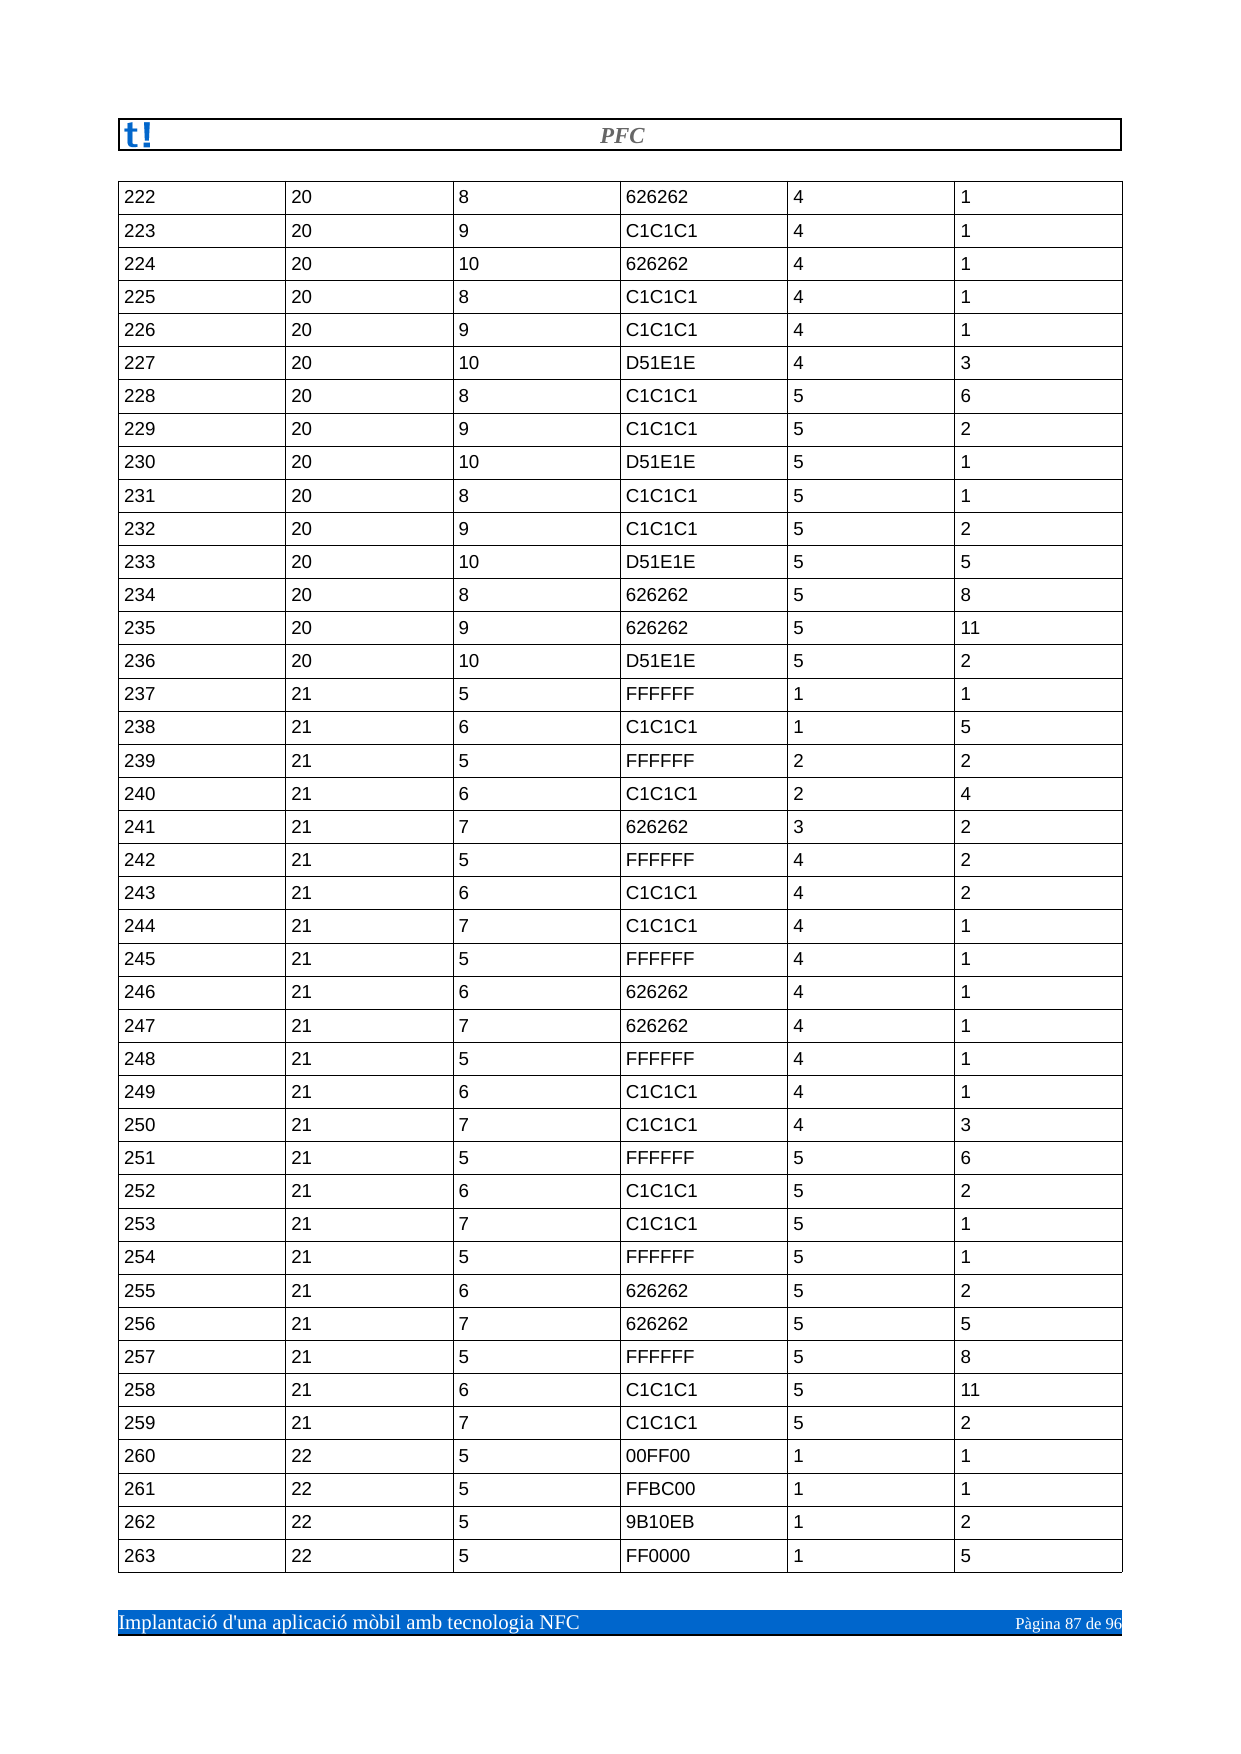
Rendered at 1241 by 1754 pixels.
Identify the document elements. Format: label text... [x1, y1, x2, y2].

table_cell 249 [119, 1076, 285, 1108]
table_cell 5 [788, 513, 954, 545]
table_cell D51E1E [621, 546, 787, 578]
table_cell 22 [286, 1474, 453, 1506]
table_cell 242 [119, 844, 285, 876]
table_cell 4 [788, 877, 954, 909]
table_cell C1C1C1 [621, 1109, 787, 1141]
table_cell 4 [788, 281, 954, 313]
table_cell 21 [286, 910, 453, 942]
table_cell 2 [955, 1175, 1122, 1207]
table_cell 21 [286, 1076, 453, 1108]
table_cell 239 [119, 745, 285, 777]
table_cell FFFFFF [621, 679, 787, 711]
table_cell 1 [955, 281, 1122, 313]
table_cell 254 [119, 1242, 285, 1274]
table_cell 1 [955, 1242, 1122, 1274]
table_cell FFBC00 [621, 1474, 787, 1506]
table_cell 229 [119, 414, 285, 446]
table_cell 11 [955, 1374, 1122, 1406]
table_cell 222 [119, 182, 285, 214]
table_cell 20 [286, 182, 453, 214]
table_cell 3 [955, 1109, 1122, 1141]
table_cell 5 [788, 1175, 954, 1207]
table_cell 10 [454, 546, 620, 578]
table_cell 9B10EB [621, 1507, 787, 1539]
table_cell 6 [955, 1142, 1122, 1174]
table_cell 20 [286, 447, 453, 479]
table_cell 10 [454, 248, 620, 280]
table_cell 5 [788, 480, 954, 512]
table_cell FFFFFF [621, 745, 787, 777]
table_cell FF0000 [621, 1540, 787, 1572]
table_cell C1C1C1 [621, 778, 787, 810]
table_cell 21 [286, 745, 453, 777]
table_cell 21 [286, 1209, 453, 1241]
table_cell 5 [788, 1242, 954, 1274]
table_cell 6 [454, 778, 620, 810]
table_cell 1 [955, 215, 1122, 247]
table_cell 9 [454, 215, 620, 247]
table_cell 4 [788, 1109, 954, 1141]
table_cell 7 [454, 1010, 620, 1042]
table_cell 20 [286, 513, 453, 545]
table_cell D51E1E [621, 447, 787, 479]
table_cell 5 [788, 1374, 954, 1406]
table_cell 1 [788, 1440, 954, 1472]
table_cell 626262 [621, 182, 787, 214]
table_cell 253 [119, 1209, 285, 1241]
table_cell 4 [788, 314, 954, 346]
table_cell 1 [955, 1043, 1122, 1075]
table_cell 20 [286, 546, 453, 578]
table_cell FFFFFF [621, 1142, 787, 1174]
table_cell 259 [119, 1407, 285, 1439]
table_cell 5 [788, 1275, 954, 1307]
table_cell 5 [454, 944, 620, 976]
table_cell 5 [454, 844, 620, 876]
table_cell 260 [119, 1440, 285, 1472]
table_cell 232 [119, 513, 285, 545]
table_cell 10 [454, 645, 620, 677]
table_cell 7 [454, 1109, 620, 1141]
table_cell 4 [788, 215, 954, 247]
table_cell C1C1C1 [621, 712, 787, 744]
table_cell 6 [454, 977, 620, 1009]
table_cell 8 [454, 480, 620, 512]
table_cell 245 [119, 944, 285, 976]
table_cell C1C1C1 [621, 513, 787, 545]
table_cell 20 [286, 579, 453, 611]
table_cell 5 [454, 1540, 620, 1572]
table_cell 21 [286, 1374, 453, 1406]
table_cell C1C1C1 [621, 281, 787, 313]
table_cell 21 [286, 844, 453, 876]
table_cell 2 [955, 877, 1122, 909]
table_cell 6 [454, 1076, 620, 1108]
table_cell 252 [119, 1175, 285, 1207]
table_cell 2 [788, 745, 954, 777]
table_cell C1C1C1 [621, 480, 787, 512]
table_cell 20 [286, 380, 453, 412]
table_cell D51E1E [621, 645, 787, 677]
table_cell 235 [119, 612, 285, 644]
table_cell 1 [955, 1474, 1122, 1506]
table_cell 626262 [621, 248, 787, 280]
table_cell 1 [955, 910, 1122, 942]
table_cell 226 [119, 314, 285, 346]
table_cell 1 [788, 712, 954, 744]
table_cell 9 [454, 314, 620, 346]
table_cell 2 [955, 513, 1122, 545]
table_cell 5 [788, 1142, 954, 1174]
table_cell 21 [286, 1308, 453, 1340]
table_cell 4 [788, 1076, 954, 1108]
table_cell 7 [454, 811, 620, 843]
table_cell 7 [454, 1407, 620, 1439]
table_cell 2 [955, 1275, 1122, 1307]
table_cell FFFFFF [621, 1043, 787, 1075]
table_cell FFFFFF [621, 944, 787, 976]
table_cell 21 [286, 1341, 453, 1373]
table_cell 4 [788, 1010, 954, 1042]
table_cell 2 [955, 414, 1122, 446]
table_cell 248 [119, 1043, 285, 1075]
table_cell 6 [454, 1275, 620, 1307]
table_cell 21 [286, 1175, 453, 1207]
table_cell 11 [955, 612, 1122, 644]
table_cell 5 [955, 546, 1122, 578]
table_cell 1 [955, 447, 1122, 479]
table_cell 7 [454, 1209, 620, 1241]
table_cell 6 [454, 877, 620, 909]
table_cell 1 [955, 1440, 1122, 1472]
table_cell 20 [286, 281, 453, 313]
table_cell C1C1C1 [621, 910, 787, 942]
table_cell 255 [119, 1275, 285, 1307]
table_cell 5 [788, 380, 954, 412]
table_cell 21 [286, 1109, 453, 1141]
table_cell 626262 [621, 977, 787, 1009]
table_cell 8 [454, 281, 620, 313]
table_cell 7 [454, 910, 620, 942]
table_cell 00FF00 [621, 1440, 787, 1472]
table_cell 5 [454, 1440, 620, 1472]
table_cell 2 [955, 645, 1122, 677]
table_cell 5 [788, 645, 954, 677]
table_cell 1 [955, 944, 1122, 976]
table_cell 256 [119, 1308, 285, 1340]
table_cell 5 [788, 447, 954, 479]
table_cell 1 [788, 1474, 954, 1506]
table_cell 1 [955, 182, 1122, 214]
table_cell 3 [788, 811, 954, 843]
table_cell 258 [119, 1374, 285, 1406]
table_cell 247 [119, 1010, 285, 1042]
table_cell 626262 [621, 1275, 787, 1307]
table_cell 4 [788, 910, 954, 942]
table_cell 21 [286, 811, 453, 843]
table_cell 237 [119, 679, 285, 711]
table_cell 1 [955, 314, 1122, 346]
table_cell 21 [286, 877, 453, 909]
table_cell 21 [286, 712, 453, 744]
table_cell 241 [119, 811, 285, 843]
table_cell 238 [119, 712, 285, 744]
table_cell 4 [788, 1043, 954, 1075]
table_cell 233 [119, 546, 285, 578]
table_cell 4 [788, 182, 954, 214]
table_cell 21 [286, 977, 453, 1009]
table_cell 22 [286, 1440, 453, 1472]
table_cell 224 [119, 248, 285, 280]
table_cell 1 [955, 480, 1122, 512]
table_cell 8 [454, 182, 620, 214]
table_cell 243 [119, 877, 285, 909]
table_cell 21 [286, 778, 453, 810]
table_cell 228 [119, 380, 285, 412]
table_cell 4 [788, 248, 954, 280]
table_cell 21 [286, 1242, 453, 1274]
table_cell 227 [119, 347, 285, 379]
table_cell 20 [286, 414, 453, 446]
table_cell 5 [454, 745, 620, 777]
table_cell 4 [788, 977, 954, 1009]
table_cell 5 [454, 1242, 620, 1274]
table_cell 5 [788, 579, 954, 611]
table_cell 5 [788, 1341, 954, 1373]
table_cell 2 [955, 1507, 1122, 1539]
table_cell 2 [955, 745, 1122, 777]
table_cell 2 [955, 844, 1122, 876]
table_cell 1 [955, 1076, 1122, 1108]
table_cell 4 [788, 844, 954, 876]
table_cell 20 [286, 248, 453, 280]
table_cell 6 [454, 1175, 620, 1207]
table_cell 251 [119, 1142, 285, 1174]
table_cell 1 [788, 1540, 954, 1572]
table_cell 240 [119, 778, 285, 810]
table_cell 7 [454, 1308, 620, 1340]
table_cell 246 [119, 977, 285, 1009]
table_cell 2 [955, 811, 1122, 843]
table_cell 626262 [621, 612, 787, 644]
table_cell D51E1E [621, 347, 787, 379]
table_cell 223 [119, 215, 285, 247]
table_cell 2 [788, 778, 954, 810]
table_cell 5 [454, 1341, 620, 1373]
table_cell 257 [119, 1341, 285, 1373]
table_cell 21 [286, 1407, 453, 1439]
table_cell 5 [788, 612, 954, 644]
table_cell 5 [955, 1540, 1122, 1572]
table_cell 8 [955, 579, 1122, 611]
table_cell 10 [454, 347, 620, 379]
table_cell 1 [788, 679, 954, 711]
table_cell C1C1C1 [621, 1076, 787, 1108]
table_cell 5 [454, 1043, 620, 1075]
table_cell 5 [788, 546, 954, 578]
table_cell 21 [286, 1142, 453, 1174]
table_cell 20 [286, 314, 453, 346]
table_cell 5 [454, 1142, 620, 1174]
table_cell C1C1C1 [621, 1209, 787, 1241]
table_cell 4 [955, 778, 1122, 810]
table_cell 261 [119, 1474, 285, 1506]
table_cell 5 [788, 1209, 954, 1241]
table_cell 250 [119, 1109, 285, 1141]
table_cell 8 [955, 1341, 1122, 1373]
table_cell C1C1C1 [621, 877, 787, 909]
table_cell 626262 [621, 811, 787, 843]
table_cell 263 [119, 1540, 285, 1572]
table_cell 234 [119, 579, 285, 611]
table_cell C1C1C1 [621, 1374, 787, 1406]
table_cell 6 [454, 1374, 620, 1406]
table_cell 5 [955, 1308, 1122, 1340]
table_cell 20 [286, 215, 453, 247]
table_cell 1 [955, 1010, 1122, 1042]
table_cell 230 [119, 447, 285, 479]
table_cell 6 [454, 712, 620, 744]
table_cell 22 [286, 1540, 453, 1572]
table_cell 244 [119, 910, 285, 942]
table_cell 20 [286, 612, 453, 644]
table_cell 9 [454, 513, 620, 545]
table_cell 21 [286, 1275, 453, 1307]
table_cell 9 [454, 414, 620, 446]
table_cell 1 [788, 1507, 954, 1539]
table_cell 4 [788, 944, 954, 976]
table_cell 8 [454, 380, 620, 412]
table_cell 22 [286, 1507, 453, 1539]
table_cell 5 [454, 1507, 620, 1539]
table_cell 20 [286, 645, 453, 677]
table_cell C1C1C1 [621, 1175, 787, 1207]
table_cell 21 [286, 1010, 453, 1042]
table_cell 626262 [621, 1308, 787, 1340]
table_cell 5 [788, 414, 954, 446]
table_cell 5 [788, 1308, 954, 1340]
table_cell 21 [286, 1043, 453, 1075]
table_cell 1 [955, 248, 1122, 280]
table_cell 10 [454, 447, 620, 479]
table_cell FFFFFF [621, 844, 787, 876]
table_cell C1C1C1 [621, 414, 787, 446]
table_cell 626262 [621, 1010, 787, 1042]
table_cell C1C1C1 [621, 1407, 787, 1439]
table_cell FFFFFF [621, 1242, 787, 1274]
table_cell 262 [119, 1507, 285, 1539]
table_cell C1C1C1 [621, 380, 787, 412]
table_cell 5 [788, 1407, 954, 1439]
table_cell 2 [955, 1407, 1122, 1439]
table_cell 626262 [621, 579, 787, 611]
table_cell 1 [955, 679, 1122, 711]
table_cell 21 [286, 679, 453, 711]
table_cell 8 [454, 579, 620, 611]
table_cell 225 [119, 281, 285, 313]
table_cell FFFFFF [621, 1341, 787, 1373]
table_cell 1 [955, 1209, 1122, 1241]
table_cell 4 [788, 347, 954, 379]
table_cell 20 [286, 347, 453, 379]
table_cell 1 [955, 977, 1122, 1009]
table_cell 5 [454, 1474, 620, 1506]
table_cell 236 [119, 645, 285, 677]
table_cell 6 [955, 380, 1122, 412]
table_cell 21 [286, 944, 453, 976]
table_cell C1C1C1 [621, 215, 787, 247]
picture [123, 121, 151, 148]
table_cell 9 [454, 612, 620, 644]
table_cell 3 [955, 347, 1122, 379]
table_cell 5 [955, 712, 1122, 744]
table_cell 5 [454, 679, 620, 711]
table_cell 231 [119, 480, 285, 512]
table_cell C1C1C1 [621, 314, 787, 346]
table_cell 20 [286, 480, 453, 512]
